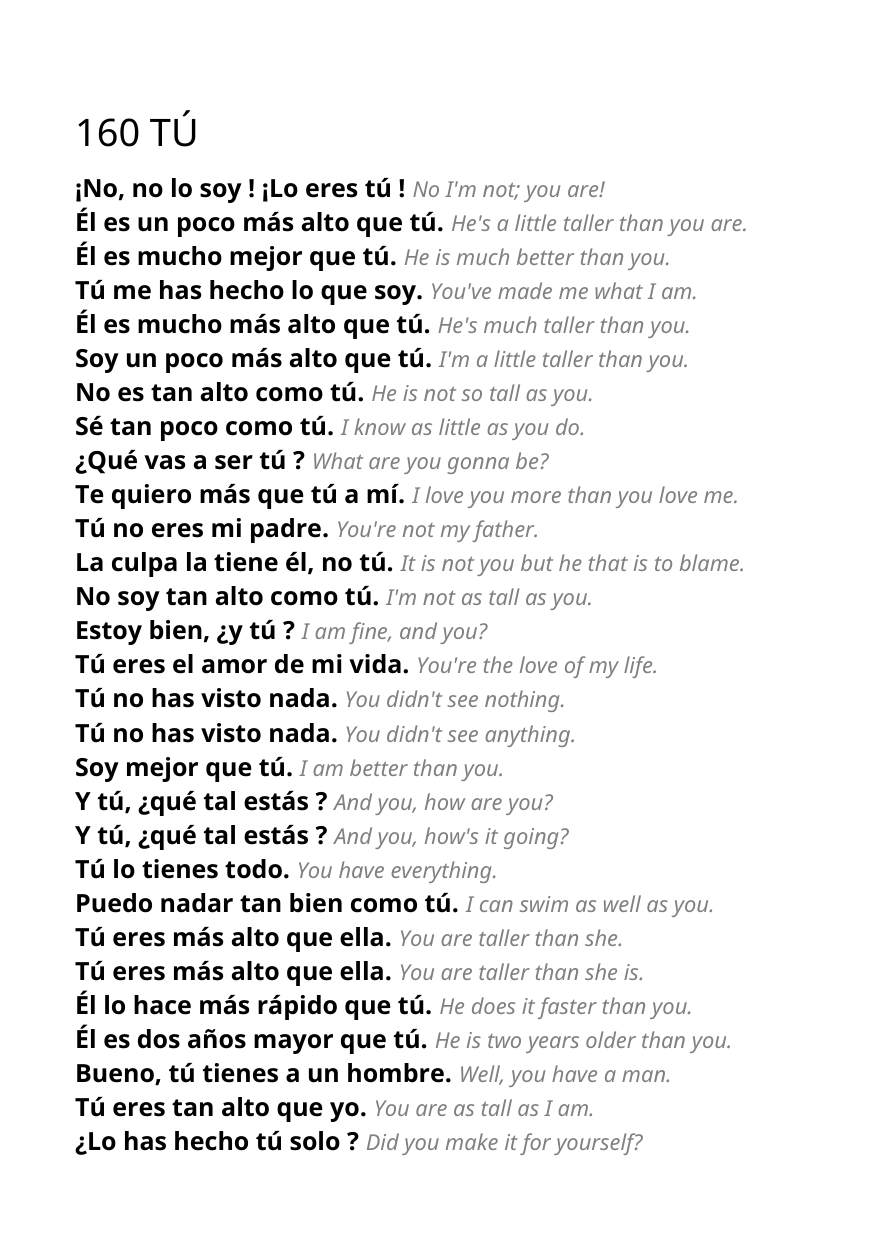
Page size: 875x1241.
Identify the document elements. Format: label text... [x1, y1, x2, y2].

text Te quiero más que tú a mí. I love you more than you love me. [75, 477, 799, 511]
text Tú eres el amor de mi vida. You're the love of my life. [75, 647, 799, 681]
text La culpa la tiene él, no tú. It is not you but he that is to blame. [75, 545, 799, 579]
text Y tú, ¿qué tal estás ? And you, how's it going? [75, 817, 799, 851]
text ¡No, no lo soy ! ¡Lo eres tú ! No I'm not; you are! [75, 170, 799, 204]
text Tú lo tienes todo. You have everything. [75, 851, 799, 886]
text Él es dos años mayor que tú. He is two years older than you. [75, 1022, 799, 1056]
subtitle 160 TÚ [75, 106, 799, 158]
text Tú no has visto nada. You didn't see anything. [75, 715, 799, 749]
text Tú eres más alto que ella. You are taller than she is. [75, 954, 799, 988]
text Soy mejor que tú. I am better than you. [75, 749, 799, 783]
text Él es mucho mejor que tú. He is much better than you. [75, 238, 799, 272]
text Puedo nadar tan bien como tú. I can swim as well as you. [75, 886, 799, 919]
text No soy tan alto como tú. I'm not as tall as you. [75, 579, 799, 613]
text Tú eres tan alto que yo. You are as tall as I am. [75, 1090, 799, 1124]
text Y tú, ¿qué tal estás ? And you, how are you? [75, 783, 799, 817]
text Bueno, tú tienes a un hombre. Well, you have a man. [75, 1056, 799, 1090]
text Estoy bien, ¿y tú ? I am fine, and you? [75, 613, 799, 647]
text Soy un poco más alto que tú. I'm a little taller than you. [75, 341, 799, 374]
text Sé tan poco como tú. I know as little as you do. [75, 409, 799, 443]
text Él es un poco más alto que tú. He's a little taller than you are. [75, 204, 799, 238]
text ¿Qué vas a ser tú ? What are you gonna be? [75, 443, 799, 477]
text ¿Lo has hecho tú solo ? Did you make it for yourself? [75, 1124, 799, 1158]
text Tú eres más alto que ella. You are taller than she. [75, 919, 799, 954]
text Tú no has visto nada. You didn't see nothing. [75, 681, 799, 715]
text Él lo hace más rápido que tú. He does it faster than you. [75, 988, 799, 1022]
text No es tan alto como tú. He is not so tall as you. [75, 374, 799, 409]
text Tú no eres mi padre. You're not my father. [75, 511, 799, 545]
text Tú me has hecho lo que soy. You've made me what I am. [75, 272, 799, 306]
text Él es mucho más alto que tú. He's much taller than you. [75, 306, 799, 341]
